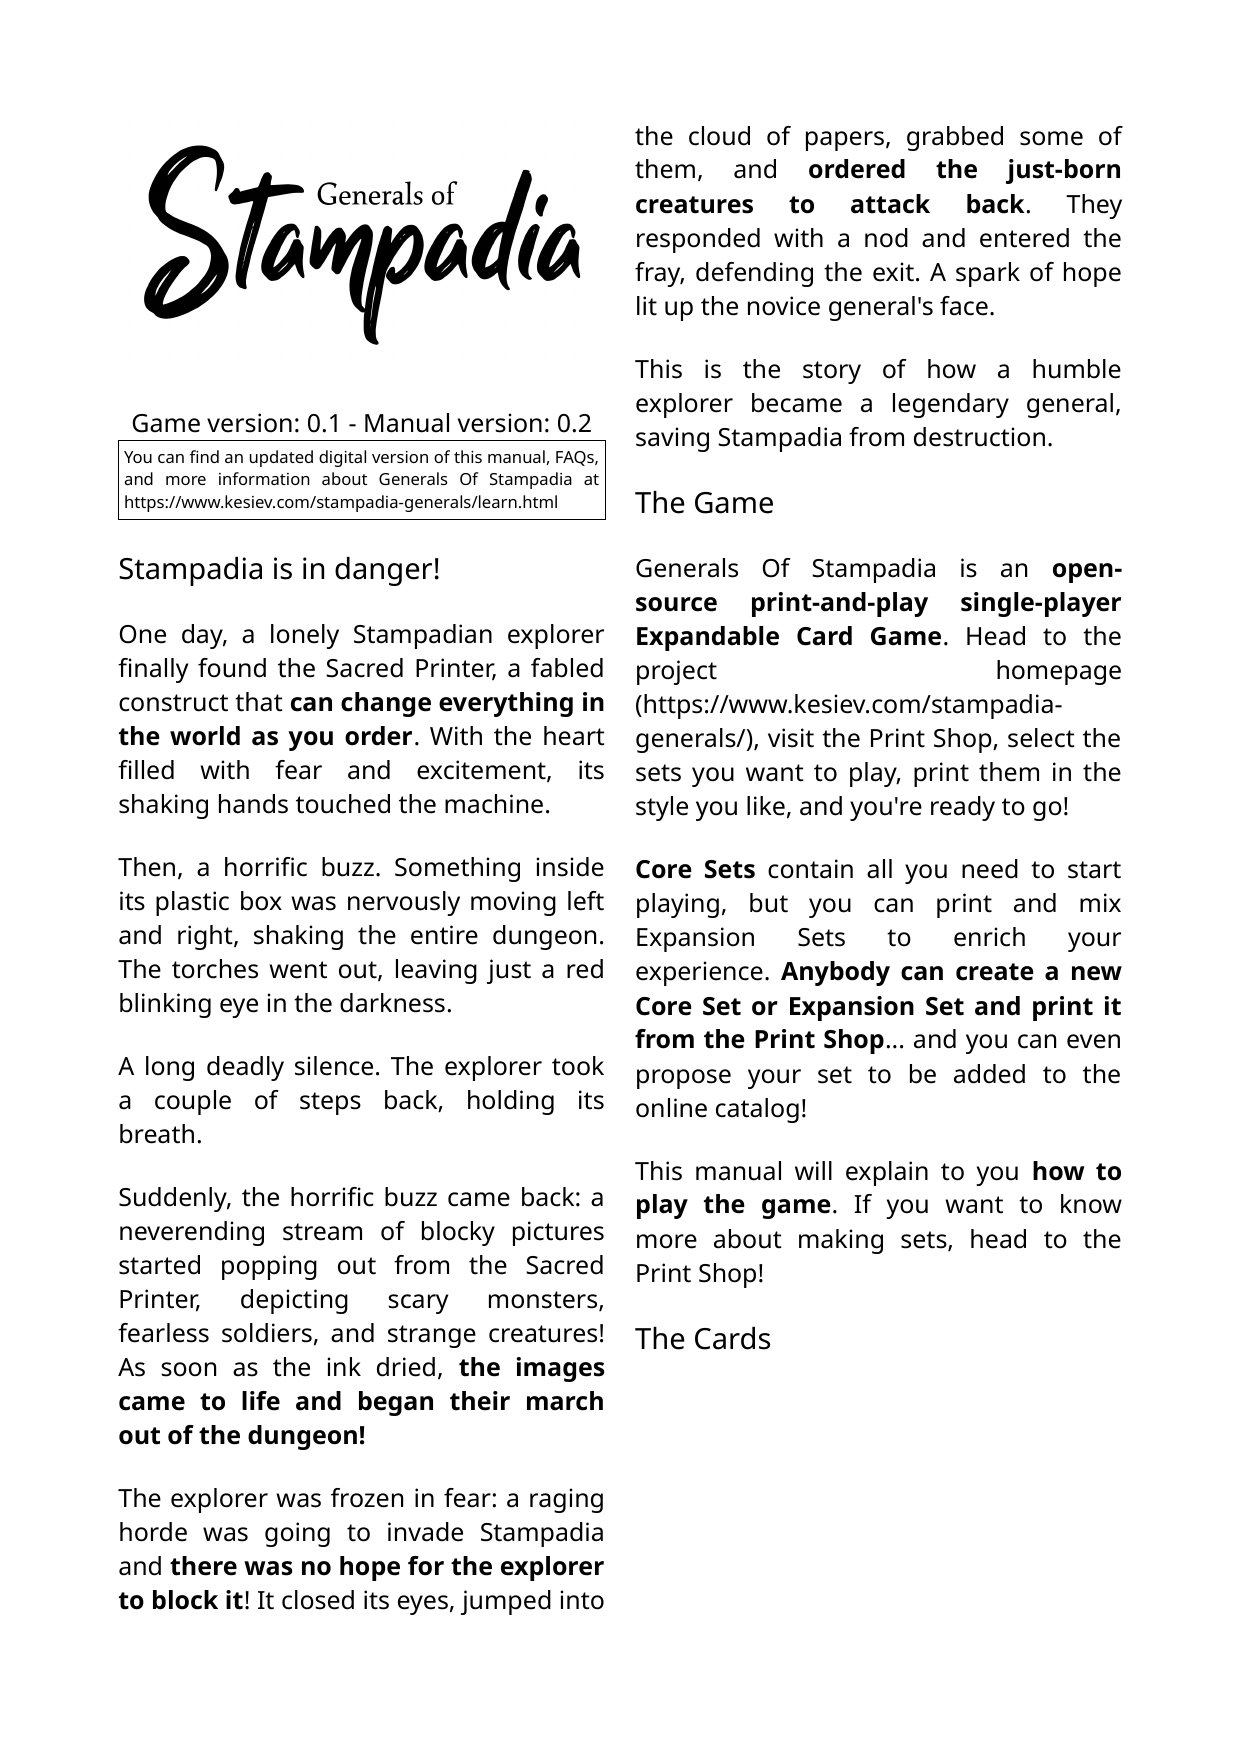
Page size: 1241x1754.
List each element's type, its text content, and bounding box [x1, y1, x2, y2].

text The Game [635, 482, 1122, 522]
text The Cards [635, 1318, 1122, 1358]
picture [118, 118, 606, 372]
text Suddenly, the horrific buzz came back: a neverending stream of blocky pictures started popping out from the Sacred Printer, depicting scary monsters, fearless soldiers, and strange creatures! As soon as the ink dried, the images came to life and began their march out of the dungeon! [118, 1179, 605, 1452]
text The explorer was frozen in fear: a raging horde was going to invade Stampadia and there was no hope for the explorer to block it! It closed its eyes, jumped into [118, 1481, 605, 1617]
text Game version: 0.1 - Manual version: 0.2 [118, 405, 605, 439]
text One day, a lonely Stampadian explorer finally found the Sacred Printer, a fabled construct that can change everything in the world as you order. With the heart filled with fear and excitement, its shaking hands touched the machine. [118, 616, 605, 821]
text Stampadia is in danger! [118, 548, 605, 588]
table_header You can find an updated digital version of this manual, FAQs, and more information about Generals Of Stampadia at https://www.kesiev.com/stampadia-generals/learn.html [119, 441, 605, 519]
text Then, a horrific buzz. Something inside its plastic box was nervously moving left and right, shaking the entire dungeon. The torches went out, leaving just a red blinking eye in the darkness. [118, 849, 605, 1020]
text Core Sets contain all you need to start playing, but you can print and mix Expansion Sets to enrich your experience. Anybody can create a new Core Set or Expansion Set and print it from the Print Shop... and you can even propose your set to be added to the online catalog! [635, 852, 1122, 1124]
text A long deadly silence. The explorer took a couple of steps back, holding its breath. [118, 1049, 605, 1151]
text the cloud of papers, grabbed some of them, and ordered the just-born creatures to attack back. They responded with a nod and entered the fray, defending the exit. A spark of hope lit up the novice general's face. [635, 118, 1122, 322]
text This is the story of how a humble explorer became a legendary general, saving Stampadia from destruction. [635, 351, 1122, 453]
text Generals Of Stampadia is an open-source print-and-play single-player Expandable Card Game. Head to the project homepage (https://www.kesiev.com/stampadia-generals/), visit the Print Shop, select the sets you want to play, print them in the style you like, and you're ready to go! [635, 551, 1122, 823]
text This manual will explain to you how to play the game. If you want to know more about making sets, head to the Print Shop! [635, 1153, 1122, 1289]
